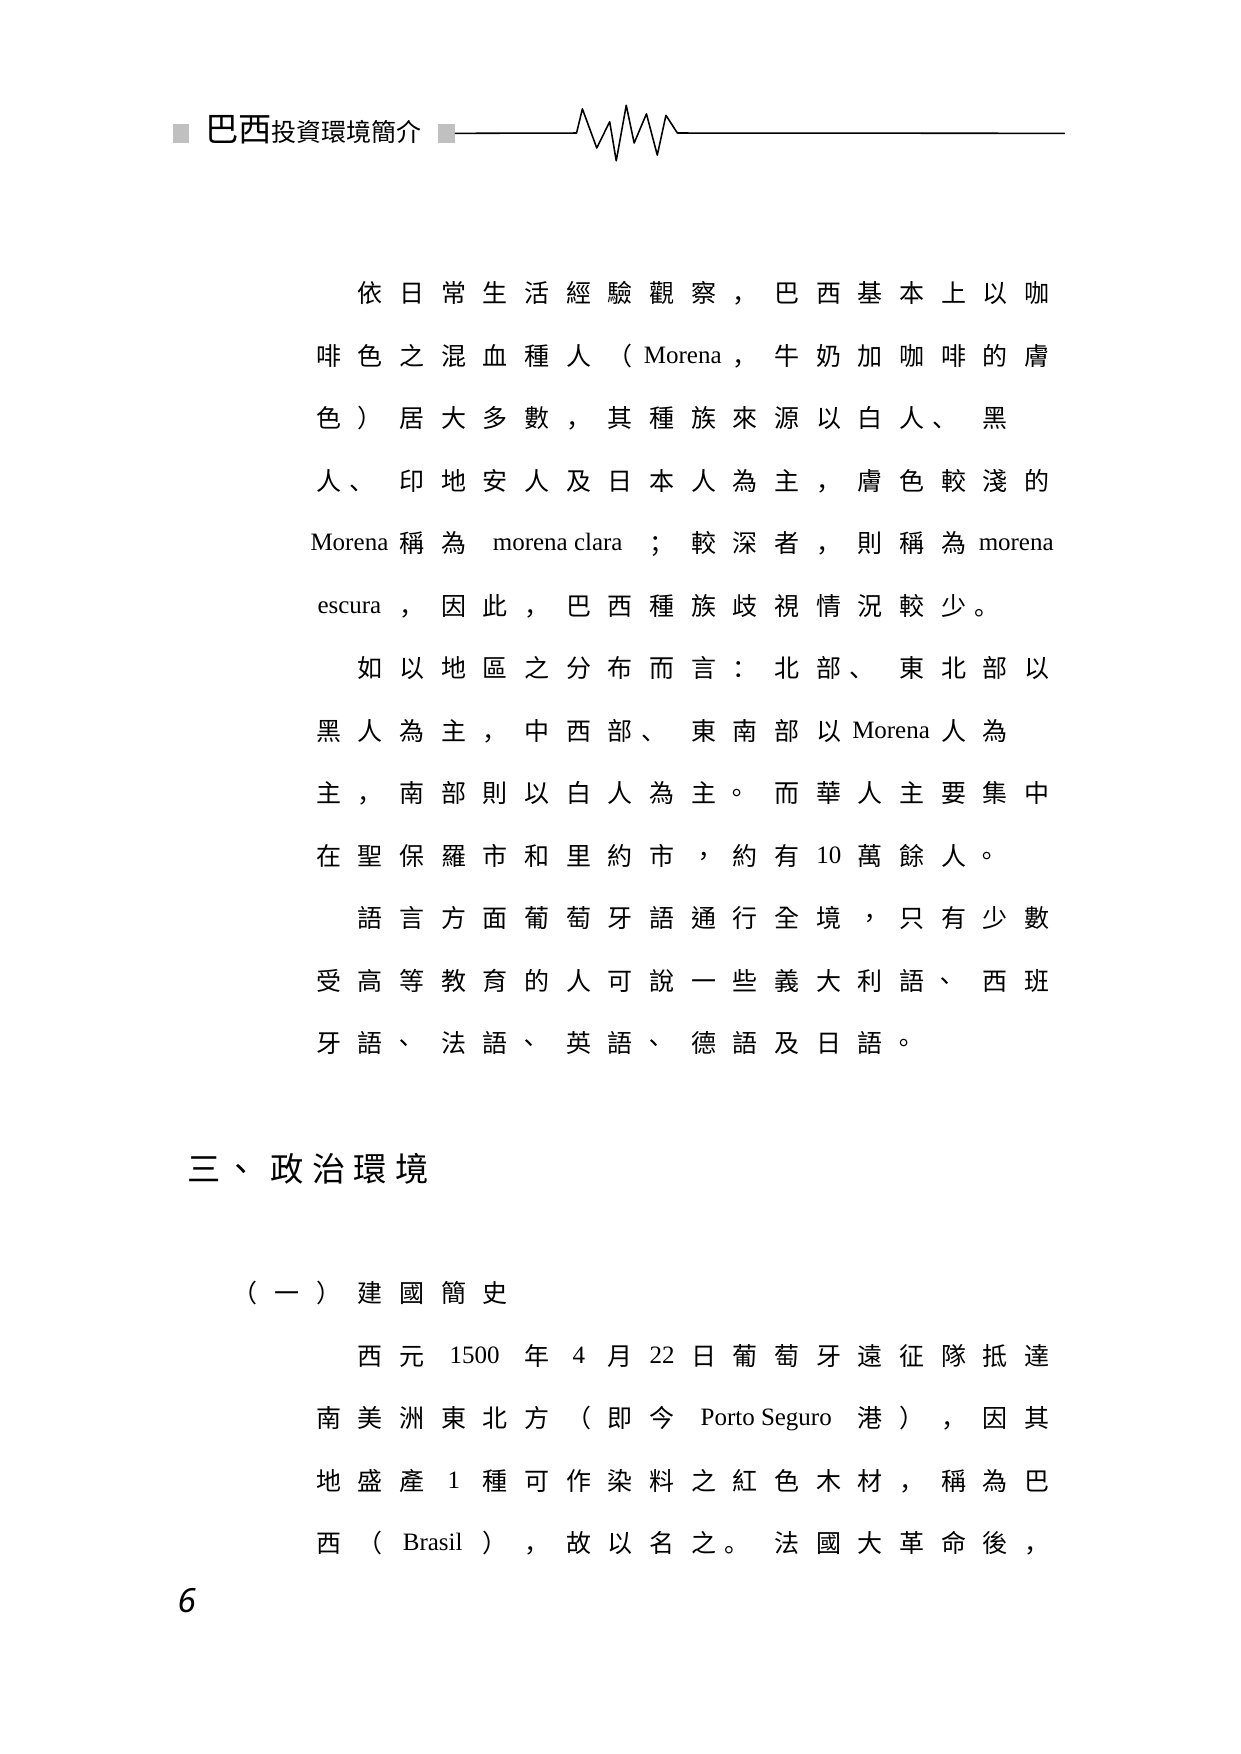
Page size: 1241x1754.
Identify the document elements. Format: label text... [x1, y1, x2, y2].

text （一）建國簡史 [207, 1250, 1058, 1313]
text 依日常生活經驗觀察，巴西基本上以咖啡色之混血種人（Morena，牛奶加咖啡的膚色）居大多數，其種族來源以白人、黑人、印地安人及日本人為主，膚色較淺的Morena稱為morena clara；較深者，則稱為morena escura，因此，巴西種族歧視情況較少。 [281, 250, 1058, 625]
text 三、政治環境 [183, 1125, 1058, 1188]
text 語言方面葡萄牙語通行全境，只有少數受高等教育的人可說一些義大利語、西班牙語、法語、英語、德語及日語。 [281, 875, 1058, 1063]
text 如以地區之分布而言：北部、東北部以黑人為主，中西部、東南部以Morena人為主，南部則以白人為主。而華人主要集中在聖保羅市和里約市，約有10萬餘人。 [281, 625, 1058, 875]
text 西元1500年4月22日葡萄牙遠征隊抵達南美洲東北方（即今Porto Seguro港），因其地盛產1種可作染料之紅色木材，稱為巴西（Brasil），故以名之。法國大革命後， [281, 1313, 1058, 1563]
